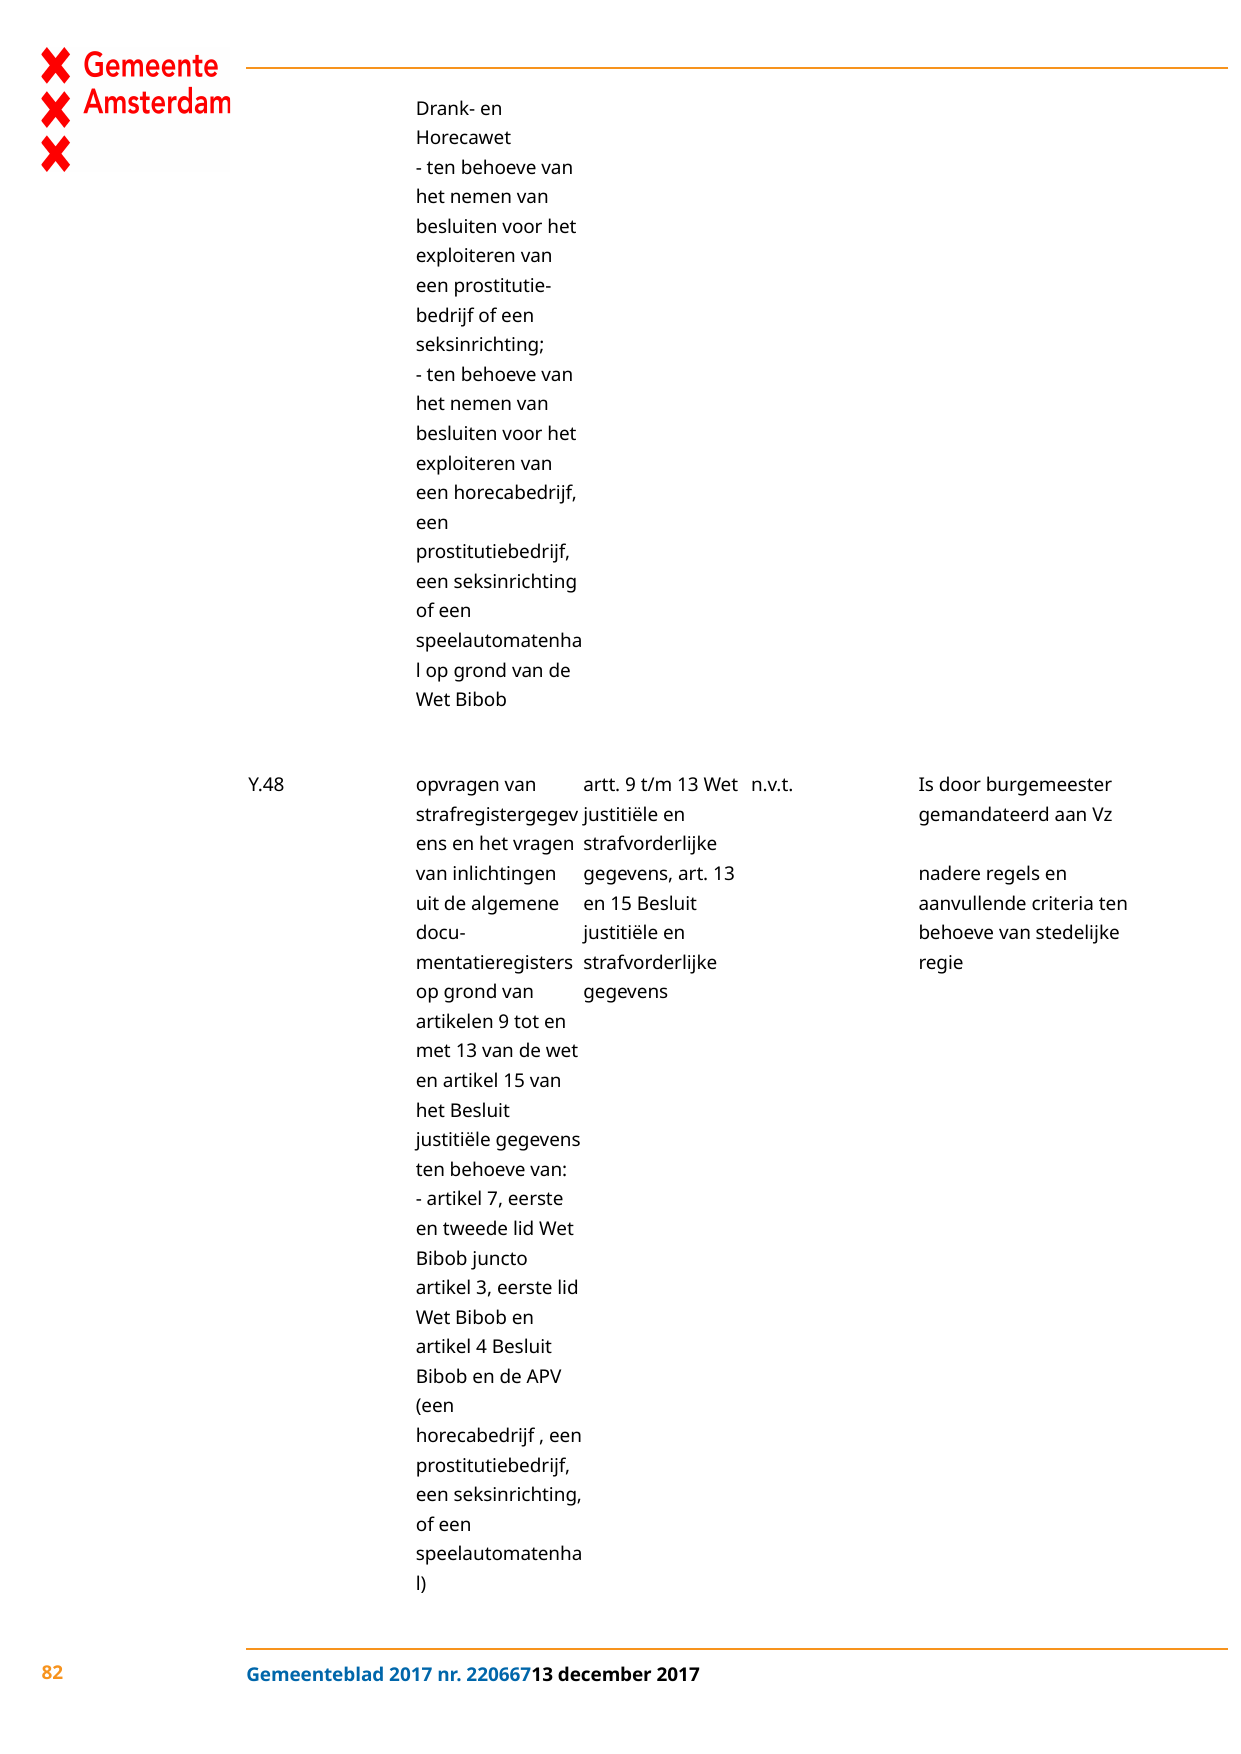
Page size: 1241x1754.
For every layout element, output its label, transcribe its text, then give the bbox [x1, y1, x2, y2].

table_cell Drank- en Horecawet - ten behoeve van het nemen van besluiten voor het exploiteren van een prostitutie-bedrijf of een seksinrichting; - ten behoeve van het nemen van besluiten voor het exploiteren van een horecabedrijf, een prostitutiebedrijf, een seksinrichting of een speelautomatenhal op grond van de Wet Bibob [416, 95, 583, 742]
table_cell [918, 95, 1152, 742]
table_cell artt. 9 t/m 13 Wet justitiële en strafvorderlijke gegevens, art. 13 en 15 Besluit justitiële en strafvorderlijke gegevens [583, 742, 751, 1596]
table_cell n.v.t. [751, 742, 918, 1596]
table_cell [583, 95, 751, 742]
table_cell [751, 95, 918, 742]
table_cell Y.48 [248, 742, 416, 1596]
picture [41, 47, 231, 172]
table_cell opvragen van strafregistergegevens en het vragen van inlichtingen uit de algemene docu-mentatieregisters op grond van artikelen 9 tot en met 13 van de wet en artikel 15 van het Besluit justitiële gegevens ten behoeve van: - artikel 7, eerste en tweede lid Wet Bibob juncto artikel 3, eerste lid Wet Bibob en artikel 4 Besluit Bibob en de APV (een horecabedrijf , een prostitutiebedrijf, een seksinrichting, of een speelautomatenhal) [416, 742, 583, 1596]
table_cell [248, 95, 416, 742]
table_cell Is door burgemeester gemandateerd aan Vz nadere regels en aanvullende criteria ten behoeve van stedelijke regie [918, 742, 1152, 1596]
